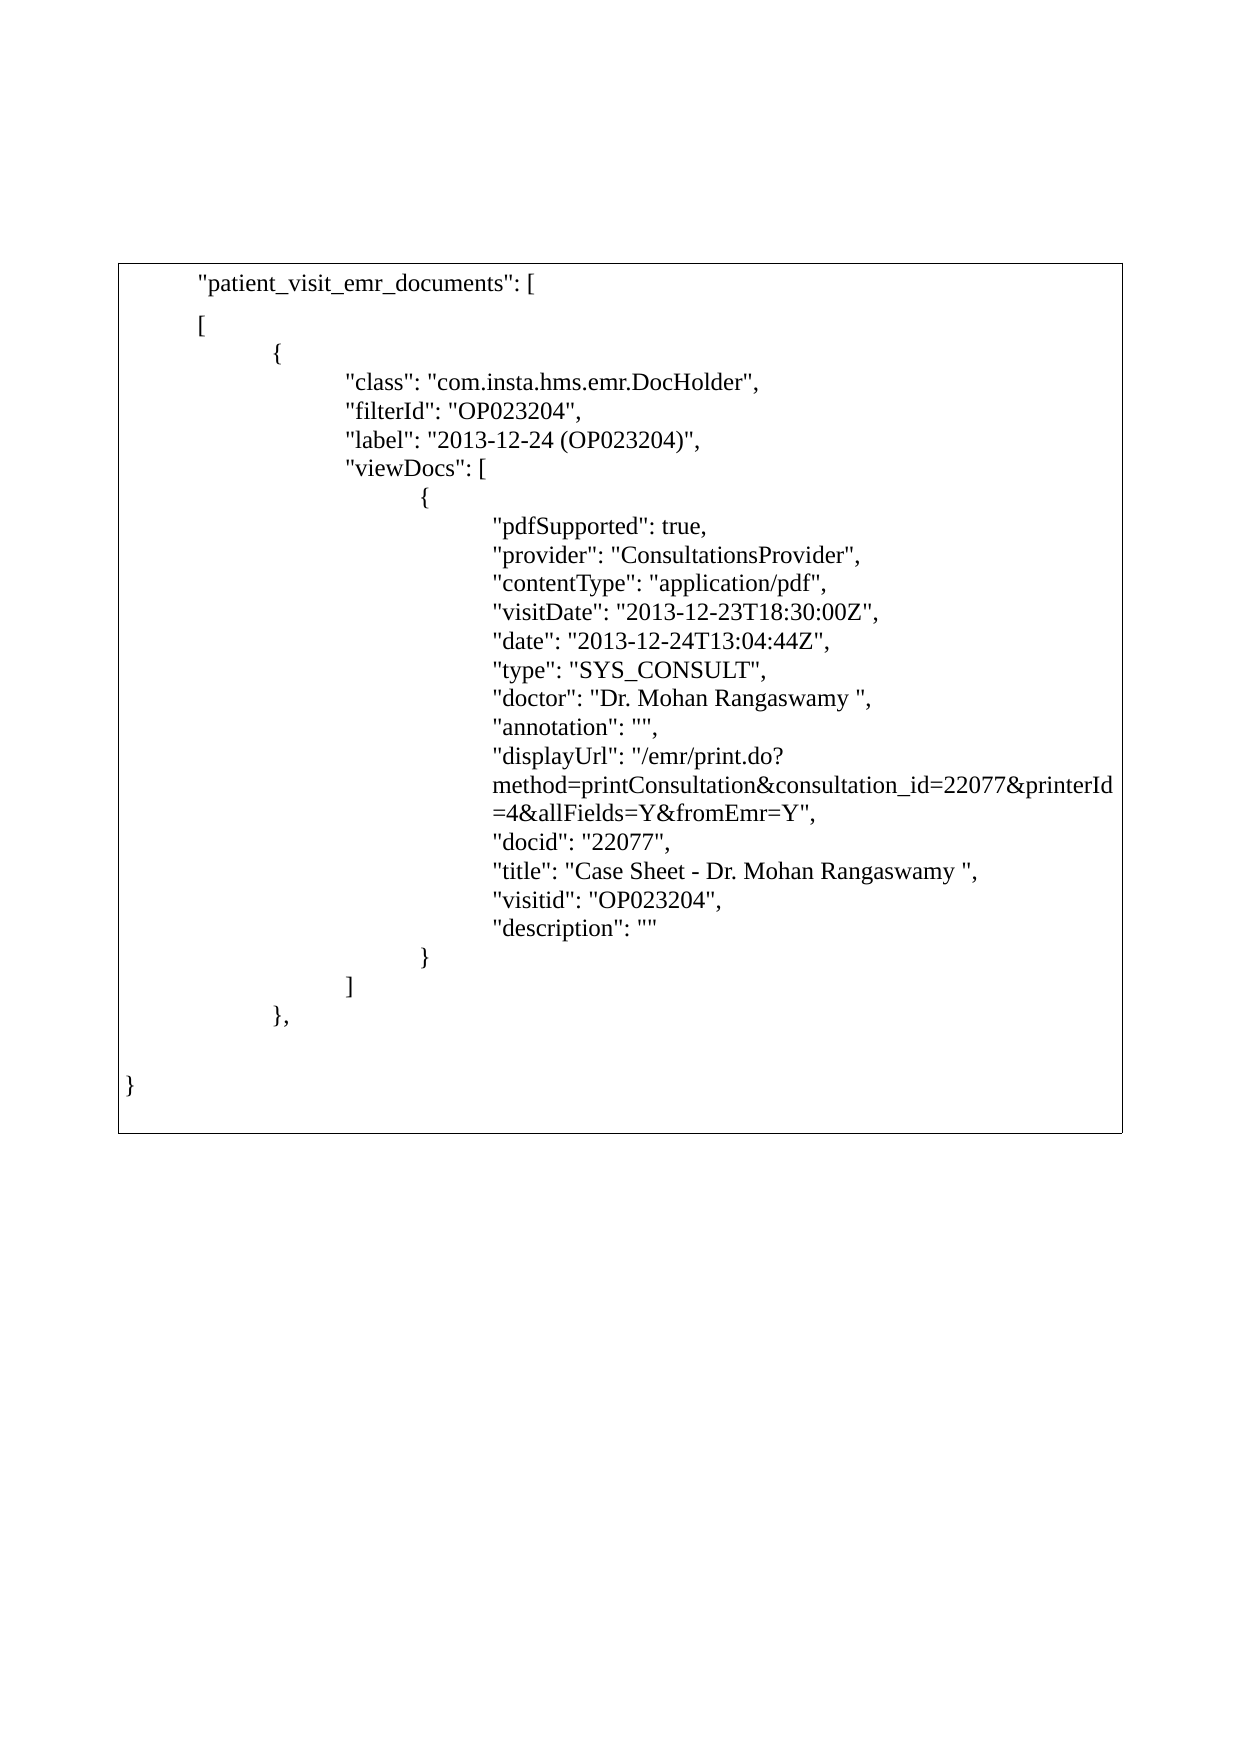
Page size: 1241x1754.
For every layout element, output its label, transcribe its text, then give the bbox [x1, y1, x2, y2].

table_cell "patient_visit_emr_documents": [ [ { "class": "com.insta.hms.emr.DocHolder", "filterId": "OP023204", "label": "2013-12-24 (OP023204)", "viewDocs": [ { "pdfSupported": true, "provider": "ConsultationsProvider", "contentType": "application/pdf", "visitDate": "2013-12-23T18:30:00Z", "date": "2013-12-24T13:04:44Z", "type": "SYS_CONSULT", "doctor": "Dr. Mohan Rangaswamy ", "annotation": "", "displayUrl": "/emr/print.do?method=printConsultation&consultation_id=22077&printerId=4&allFields=Y&fromEmr=Y", "docid": "22077", "title": "Case Sheet - Dr. Mohan Rangaswamy ", "visitid": "OP023204", "description": "" } ] }, } [119, 264, 1122, 1133]
